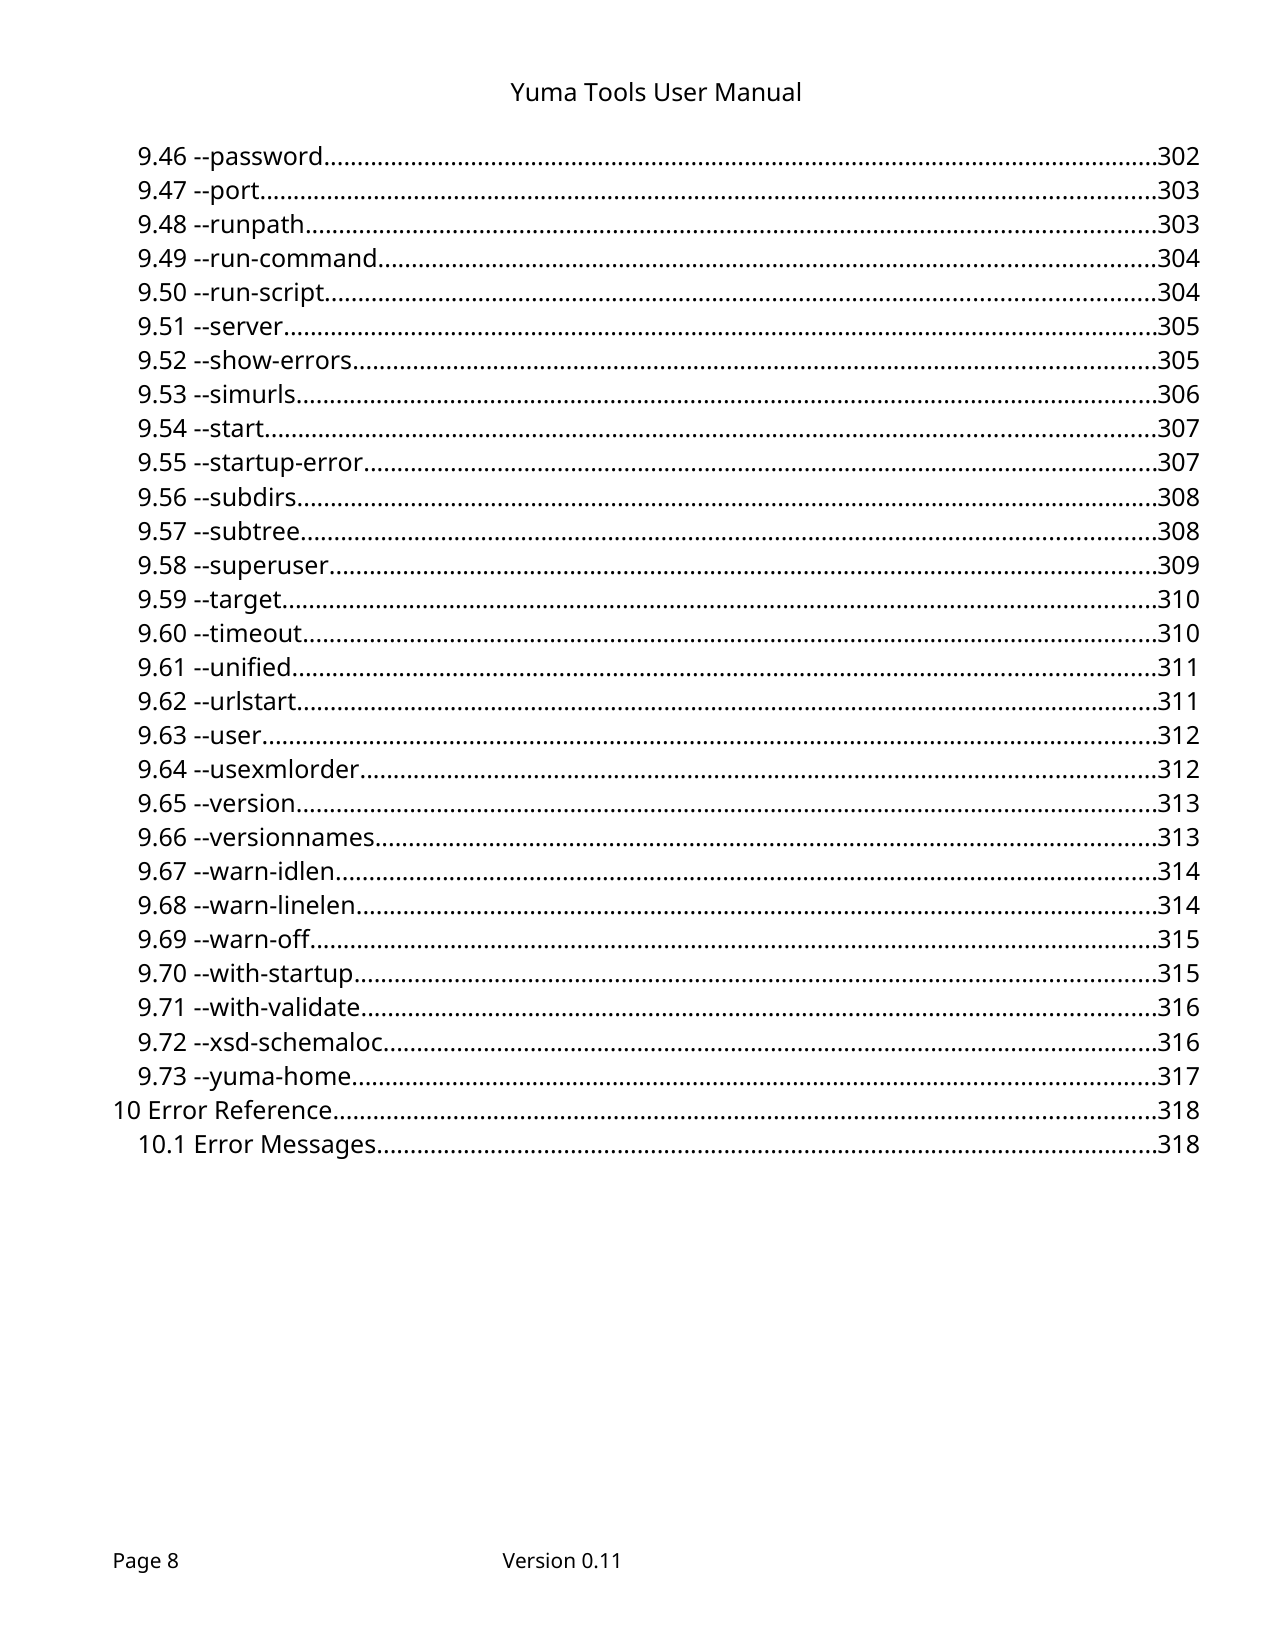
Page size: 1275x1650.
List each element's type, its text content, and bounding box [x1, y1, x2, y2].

text 9.69 --warn-off 315 [137, 922, 1200, 956]
text 10 Error Reference 318 [112, 1092, 1200, 1126]
text 10.1 Error Messages 318 [137, 1126, 1200, 1160]
text 9.73 --yuma-home 317 [137, 1058, 1200, 1092]
text 9.66 --versionnames 313 [137, 820, 1200, 854]
text 9.46 --password 302 [137, 138, 1200, 173]
text 9.57 --subtree 308 [137, 513, 1200, 547]
text 9.68 --warn-linelen 314 [137, 888, 1200, 922]
text 9.54 --start 307 [137, 411, 1200, 445]
text 9.53 --simurls 306 [137, 377, 1200, 411]
text 9.61 --unified 311 [137, 649, 1200, 683]
text 9.71 --with-validate 316 [137, 990, 1200, 1024]
text 9.50 --run-script 304 [137, 275, 1200, 309]
text 9.70 --with-startup 315 [137, 956, 1200, 990]
text 9.56 --subdirs 308 [137, 479, 1200, 513]
text 9.63 --user 312 [137, 718, 1200, 752]
text 9.51 --server 305 [137, 309, 1200, 343]
text 9.72 --xsd-schemaloc 316 [137, 1024, 1200, 1058]
text 9.49 --run-command 304 [137, 241, 1200, 275]
text 9.48 --runpath 303 [137, 207, 1200, 241]
text 9.55 --startup-error 307 [137, 445, 1200, 479]
text 9.64 --usexmlorder 312 [137, 752, 1200, 786]
text 9.58 --superuser 309 [137, 547, 1200, 581]
text 9.47 --port 303 [137, 173, 1200, 207]
text 9.67 --warn-idlen 314 [137, 854, 1200, 888]
text 9.52 --show-errors 305 [137, 343, 1200, 377]
text 9.62 --urlstart 311 [137, 683, 1200, 718]
text 9.59 --target 310 [137, 581, 1200, 615]
text 9.60 --timeout 310 [137, 615, 1200, 649]
text 9.65 --version 313 [137, 786, 1200, 820]
